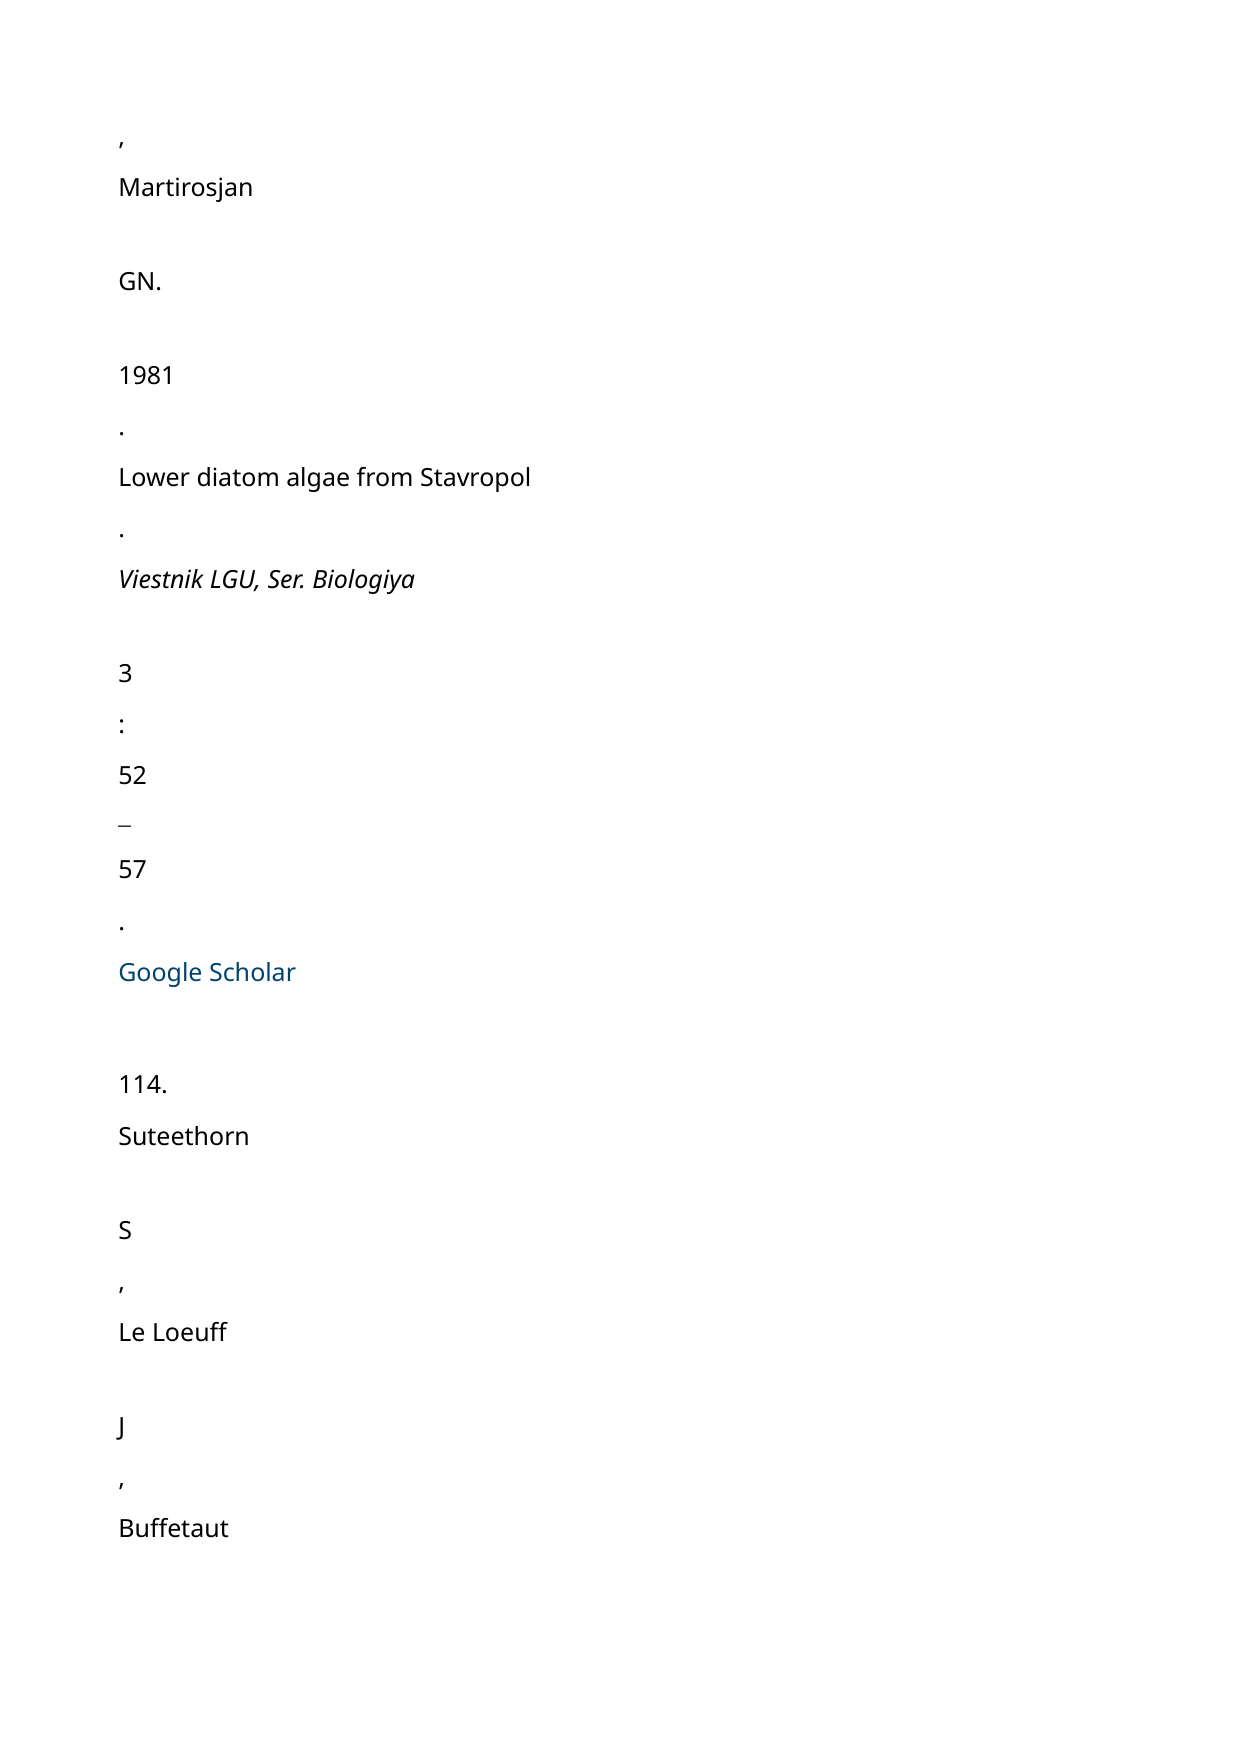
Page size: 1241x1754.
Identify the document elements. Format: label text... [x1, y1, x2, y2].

text Buffetaut [118, 1511, 1122, 1545]
text Lower diatom algae from Stavropol [118, 459, 1122, 494]
text . [118, 903, 1122, 937]
text , [118, 1263, 1122, 1297]
text : [118, 707, 1122, 741]
text Google Scholar [118, 954, 1084, 988]
text . [118, 408, 1122, 443]
text 52 [118, 758, 1122, 792]
text Viestnik LGU, Ser. Biologiya [118, 562, 1122, 596]
text Suteethorn [118, 1118, 1122, 1152]
text Martirosjan [118, 169, 1122, 203]
text – [118, 809, 1122, 838]
text GN. [118, 263, 1122, 297]
text , [118, 1459, 1122, 1494]
text 57 [118, 852, 1122, 886]
text 1981 [118, 357, 1122, 392]
text 3 [118, 656, 1122, 690]
text . [118, 511, 1122, 545]
text S [118, 1212, 1122, 1246]
text , [118, 118, 1122, 152]
text J [118, 1408, 1122, 1443]
text 114. [118, 1067, 1122, 1101]
text Le Loeuff [118, 1314, 1122, 1348]
